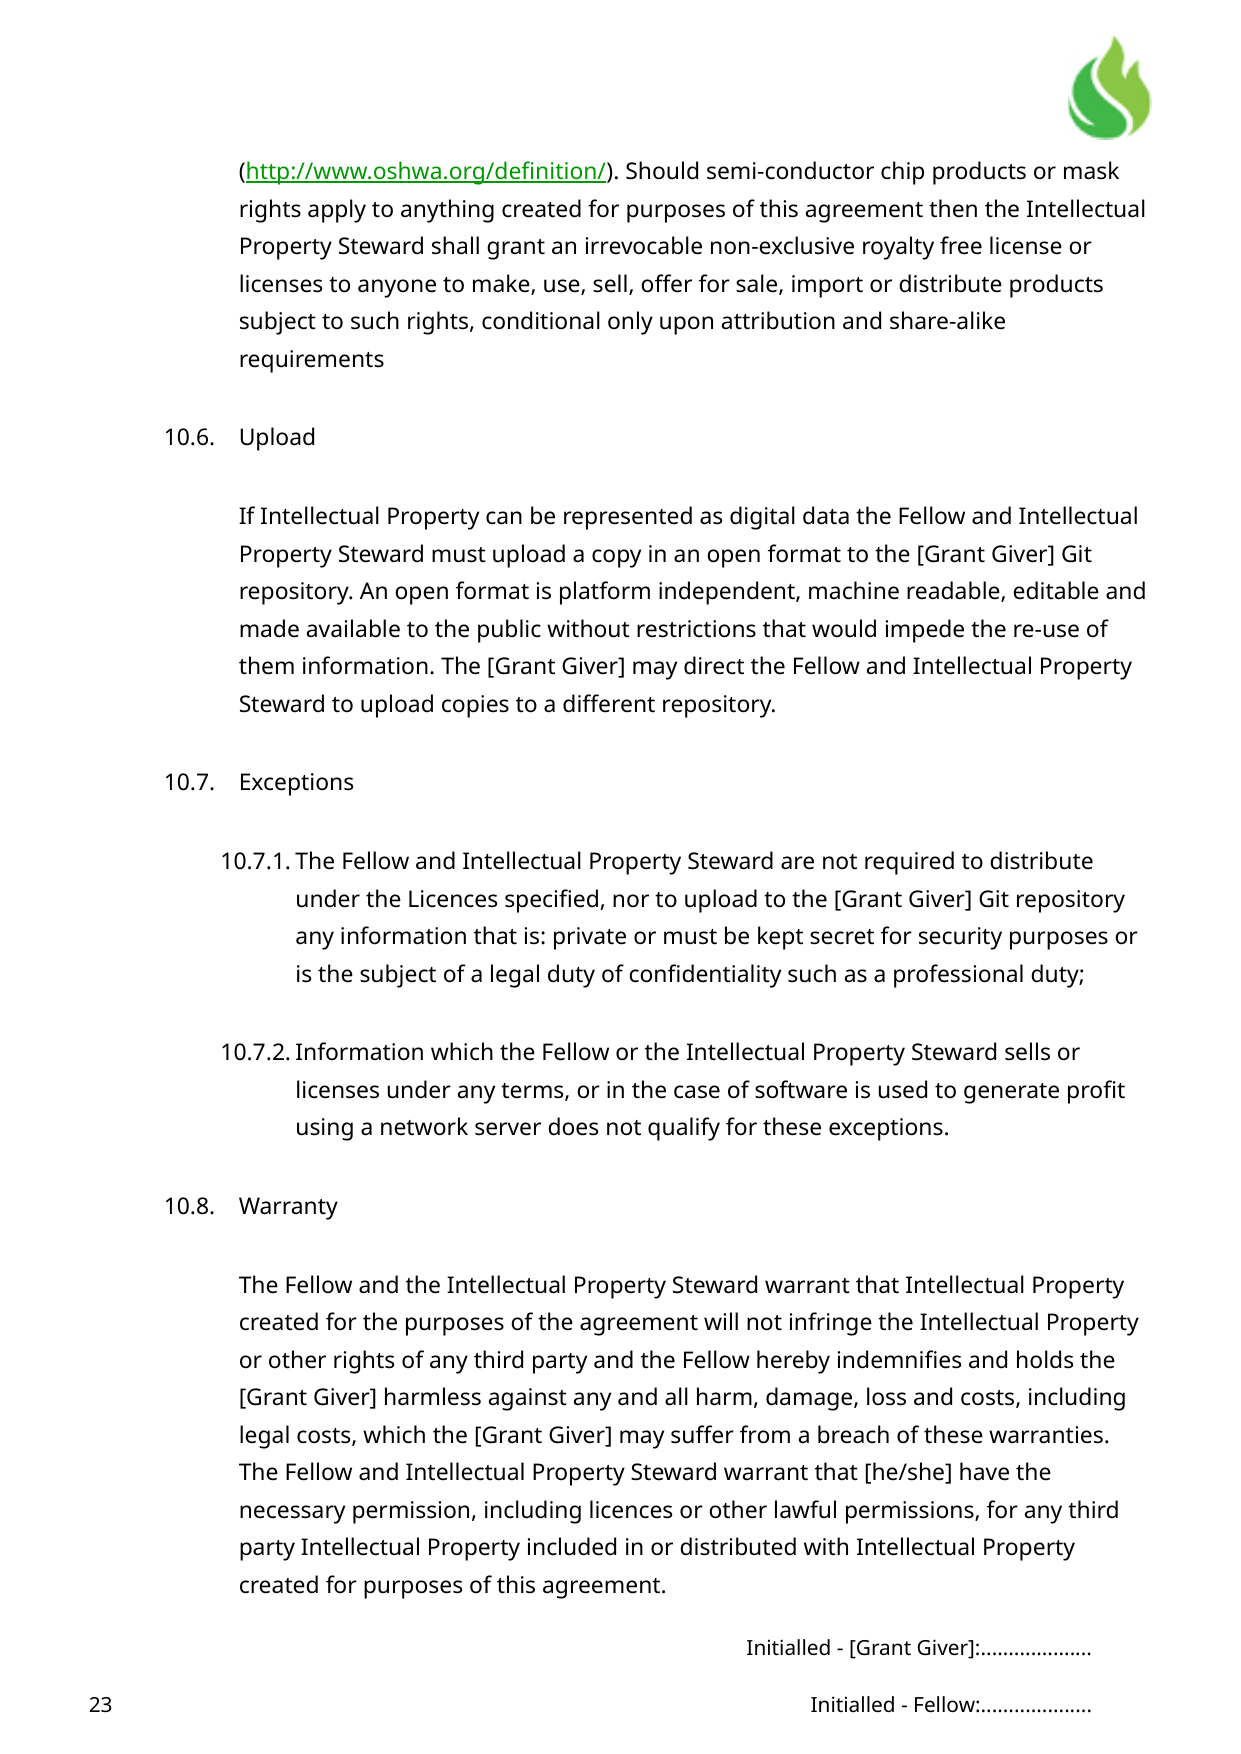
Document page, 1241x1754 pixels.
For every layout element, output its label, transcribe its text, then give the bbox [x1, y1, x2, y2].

subtitle The Fellow and Intellectual Property Steward are not required to distribute under the Licences specified, nor to upload to the [Grant Giver] Git repository any information that is: private or must be kept secret for security purposes or is the subject of a legal duty of confidentiality such as a professional duty; [220, 845, 1152, 989]
subtitle If Intellectual Property can be represented as digital data the Fellow and Intellectual Property Steward must upload a copy in an open format to the [Grant Giver] Git repository. An open format is platform independent, machine readable, editable and made available to the public without restrictions that would impede the re-use of them information. The [Grant Giver] may direct the Fellow and Intellectual Property Steward to upload copies to a different repository. [163, 500, 1152, 719]
subtitle Exceptions [163, 766, 1152, 797]
subtitle Warranty [163, 1190, 1152, 1221]
picture [1089, 35, 1152, 114]
subtitle (http://www.oshwa.org/definition/). Should semi-conductor chip products or mask rights apply to anything created for purposes of this agreement then the Intellectual Property Steward shall grant an irrevocable non-exclusive royalty free license or licenses to anyone to make, use, sell, offer for sale, import or distribute products subject to such rights, conditional only upon attribution and share-alike requirements [163, 155, 1152, 374]
subtitle The Fellow and the Intellectual Property Steward warrant that Intellectual Property created for the purposes of the agreement will not infringe the Intellectual Property or other rights of any third party and the Fellow hereby indemnifies and holds the [Grant Giver] harmless against any and all harm, damage, loss and costs, including legal costs, which the [Grant Giver] may suffer from a breach of these warranties. The Fellow and Intellectual Property Steward warrant that [he/she] have the necessary permission, including licences or other lawful permissions, for any third party Intellectual Property included in or distributed with Intellectual Property created for purposes of this agreement. [163, 1269, 1152, 1600]
subtitle Upload [163, 421, 1152, 452]
subtitle Information which the Fellow or the Intellectual Property Steward sells or licenses under any terms, or in the case of software is used to generate profit using a network server does not qualify for these exceptions. [220, 1036, 1152, 1142]
